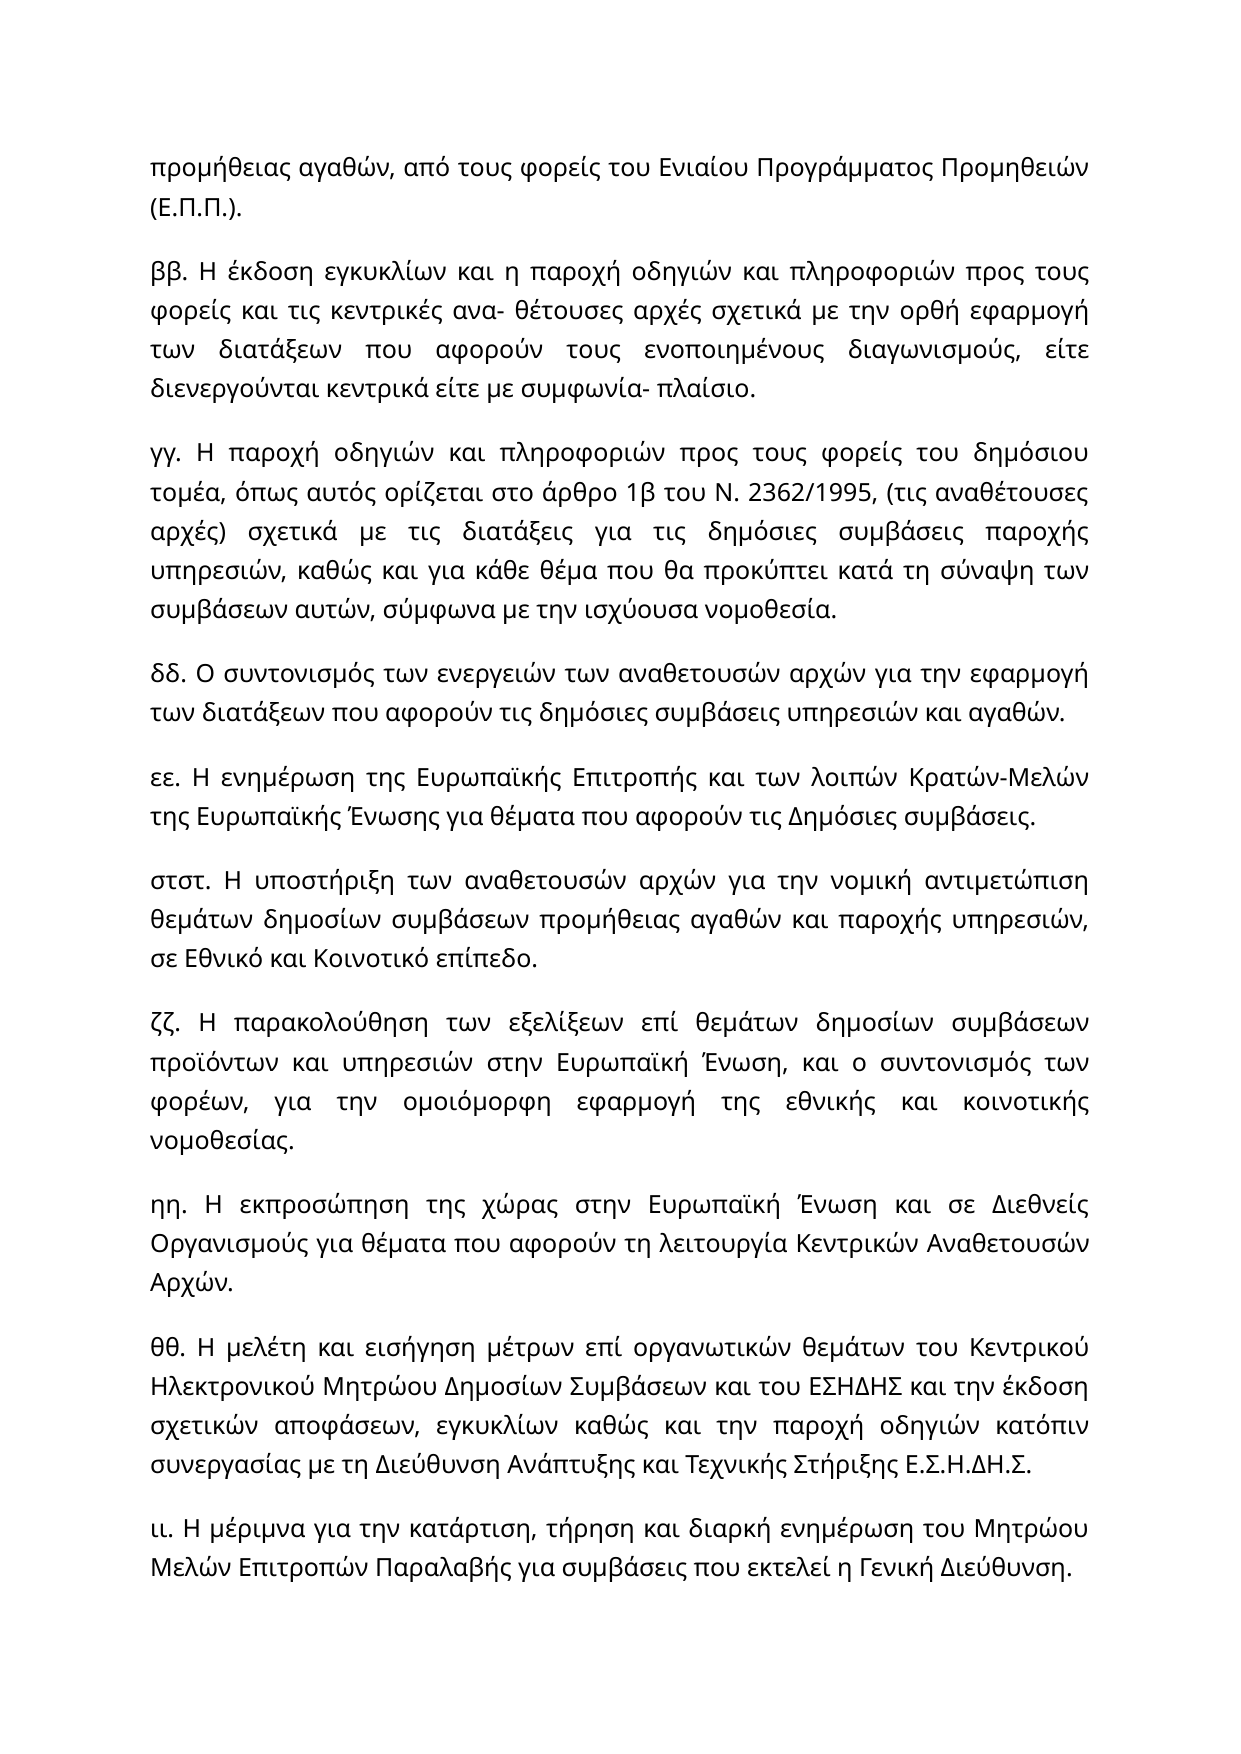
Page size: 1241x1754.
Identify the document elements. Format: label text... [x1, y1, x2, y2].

text ηη. Η εκπροσώπηση της χώρας στην Ευρωπαϊκή Ένωση και σε Διεθνείς Οργανισμούς για θέματα που αφορούν τη λειτουργία Κεντρικών Αναθετουσών Αρχών. [150, 1187, 1090, 1299]
text εε. Η ενημέρωση της Ευρωπαϊκής Επιτροπής και των λοιπών Κρατών-Μελών της Ευρωπαϊκής Ένωσης για θέματα που αφορούν τις Δημόσιες συμβάσεις. [150, 759, 1090, 832]
text στστ. Η υποστήριξη των αναθετουσών αρχών για την νομική αντιμετώπιση θεμάτων δημοσίων συμβάσεων προμήθειας αγαθών και παροχής υπηρεσιών, σε Εθνικό και Κοινοτικό επίπεδο. [150, 862, 1090, 975]
text γγ. Η παροχή οδηγιών και πληροφοριών προς τους φορείς του δημόσιου τομέα, όπως αυτός ορίζεται στο άρθρο 1β του Ν. 2362/1995, (τις αναθέτουσες αρχές) σχετικά με τις διατάξεις για τις δημόσιες συμβάσεις παροχής υπηρεσιών, καθώς και για κάθε θέμα που θα προκύπτει κατά τη σύναψη των συμβάσεων αυτών, σύμφωνα με την ισχύουσα νομοθεσία. [150, 435, 1090, 626]
text δδ. Ο συντονισμός των ενεργειών των αναθετουσών αρχών για την εφαρμογή των διατάξεων που αφορούν τις δημόσιες συμβάσεις υπηρεσιών και αγαθών. [150, 656, 1090, 729]
text θθ. Η μελέτη και εισήγηση μέτρων επί οργανωτικών θεμάτων του Κεντρικού Ηλεκτρονικού Μητρώου Δημοσίων Συμβάσεων και του ΕΣΗΔΗΣ και την έκδοση σχετικών αποφάσεων, εγκυκλίων καθώς και την παροχή οδηγιών κατόπιν συνεργασίας με τη Διεύθυνση Ανάπτυξης και Τεχνικής Στήριξης Ε.Σ.Η.ΔΗ.Σ. [150, 1329, 1090, 1481]
text ιι. Η μέριμνα για την κατάρτιση, τήρηση και διαρκή ενημέρωση του Μητρώου Μελών Επιτροπών Παραλαβής για συμβάσεις που εκτελεί η Γενική Διεύθυνση. [150, 1511, 1090, 1584]
text ζζ. Η παρακολούθηση των εξελίξεων επί θεμάτων δημοσίων συμβάσεων προϊόντων και υπηρεσιών στην Ευρωπαϊκή Ένωση, και ο συντονισμός των φορέων, για την ομοιόμορφη εφαρμογή της εθνικής και κοινοτικής νομοθεσίας. [150, 1005, 1090, 1157]
text προμήθειας αγαθών, από τους φορείς του Ενιαίου Προγράμματος Προμηθειών (Ε.Π.Π.). [150, 150, 1090, 223]
text ββ. Η έκδοση εγκυκλίων και η παροχή οδηγιών και πληροφοριών προς τους φορείς και τις κεντρικές ανα- θέτουσες αρχές σχετικά με την ορθή εφαρμογή των διατάξεων που αφορούν τους ενοποιημένους διαγωνισμούς, είτε διενεργούνται κεντρικά είτε με συμφωνία- πλαίσιο. [150, 253, 1090, 405]
